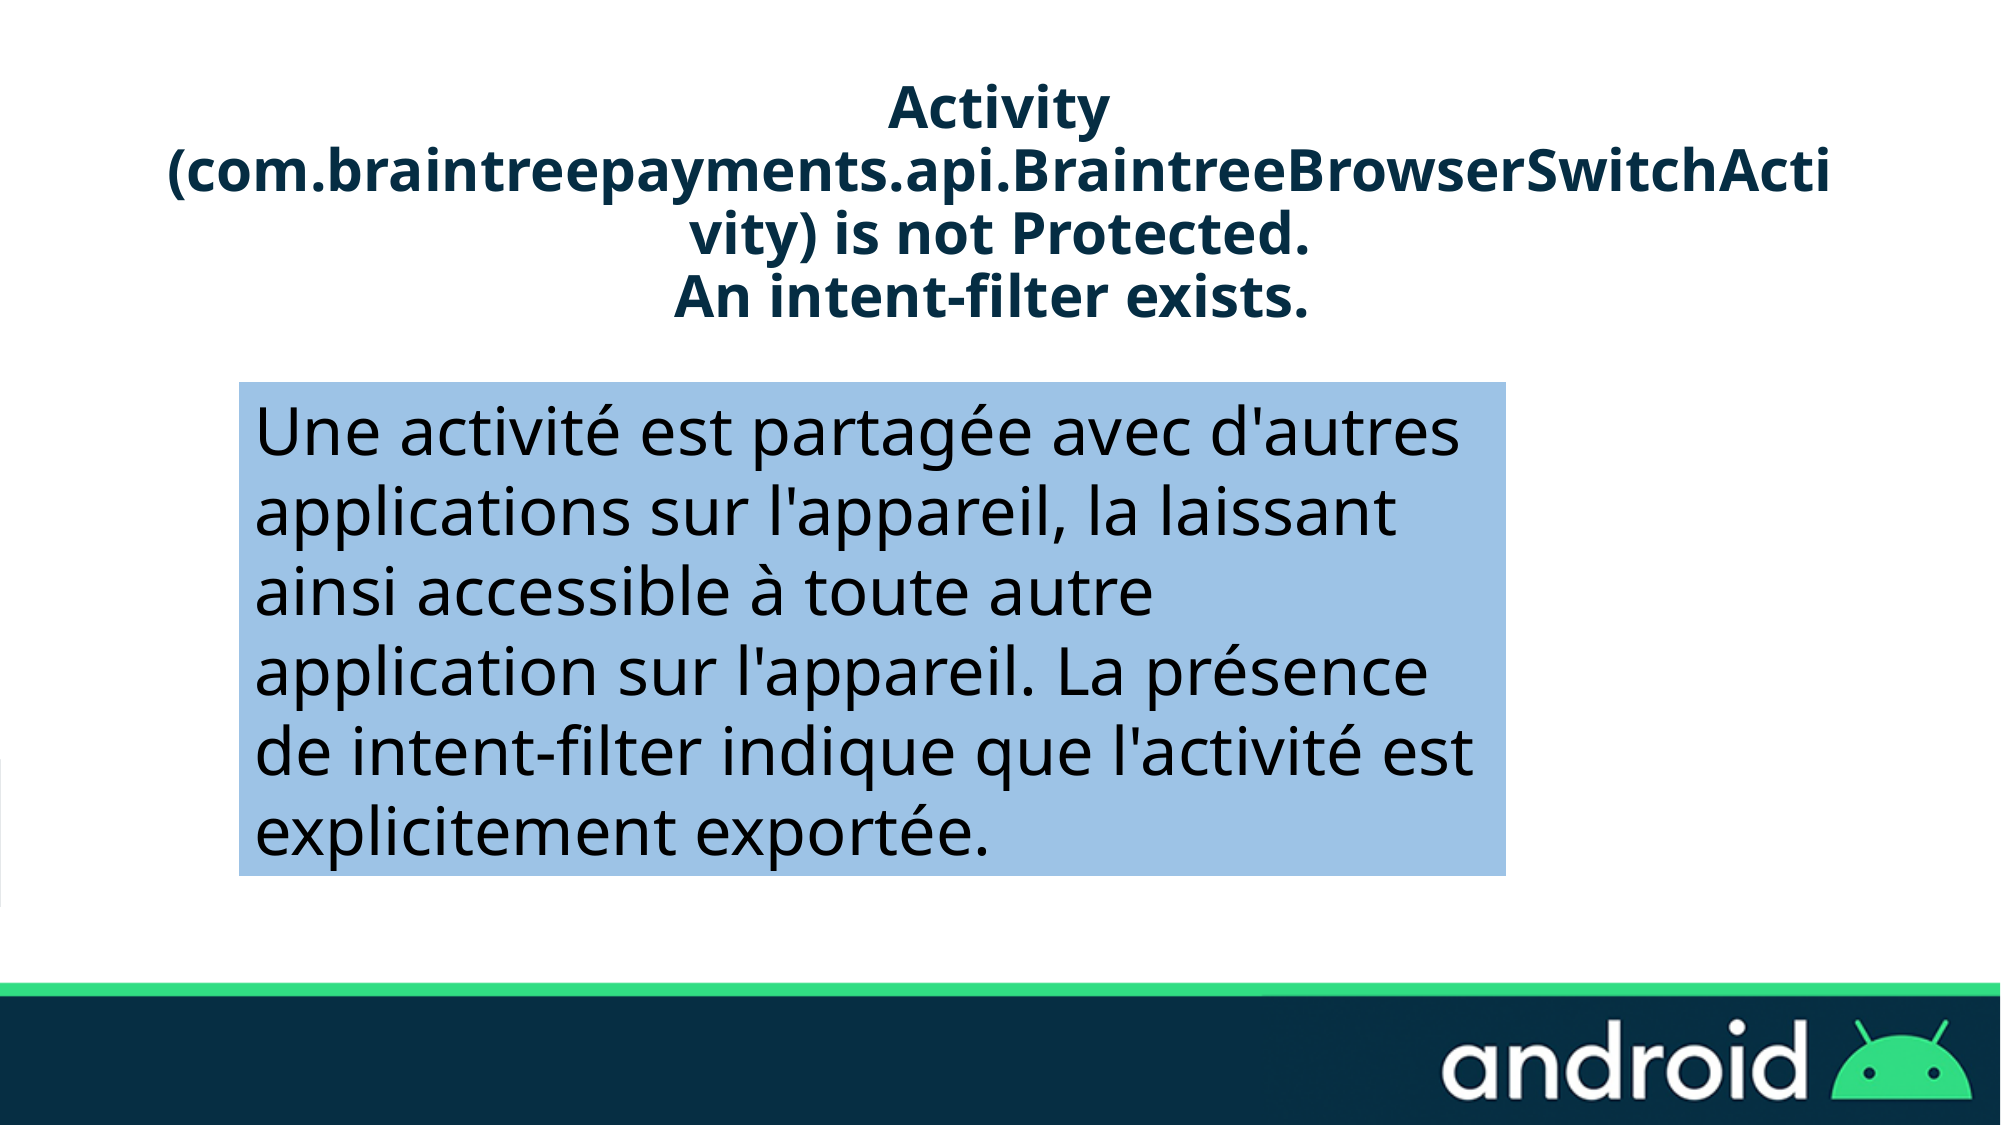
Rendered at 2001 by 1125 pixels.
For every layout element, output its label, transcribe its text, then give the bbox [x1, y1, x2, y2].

text_box Une activité est partagée avec d'autres applications sur l'appareil, la laissant ainsi accessible à toute autre application sur l'appareil. La présence de intent-filter indique que l'activité est explicitement exportée. [239, 382, 1506, 876]
title Activity (com.braintreepayments.api.BraintreeBrowserSwitchActivity) is not Protected. An intent-filter exists. [137, 59, 1863, 349]
